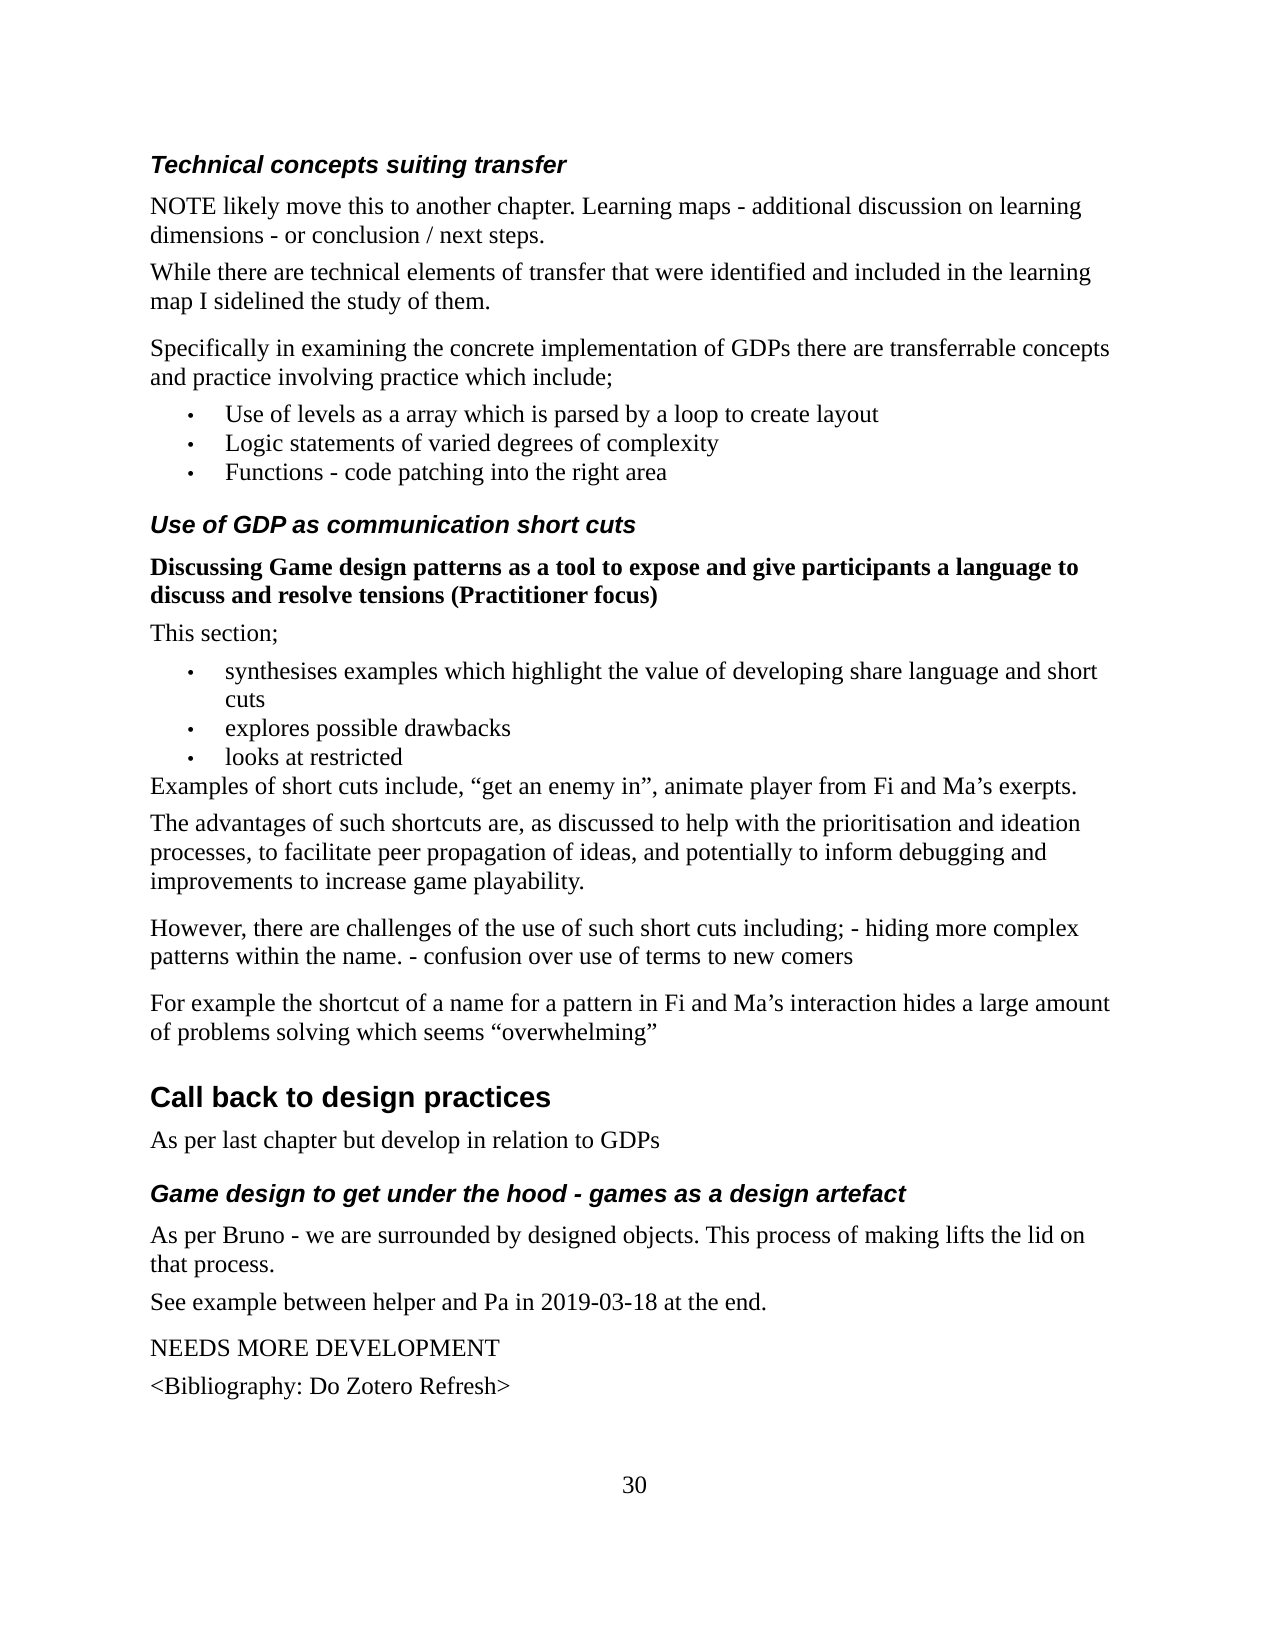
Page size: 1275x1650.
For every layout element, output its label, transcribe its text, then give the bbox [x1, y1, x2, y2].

text NEEDS MORE DEVELOPMENT [150, 1333, 1125, 1362]
text For example the shortcut of a name for a pattern in Fi and Ma’s interaction hides a large amount of problems solving which seems “overwhelming” [150, 988, 1125, 1046]
list explores possible drawbacks [187, 713, 1125, 742]
text While there are technical elements of transfer that were identified and included in the learning map I sidelined the study of them. [150, 257, 1125, 315]
text However, there are challenges of the use of such short cuts including; - hiding more complex patterns within the name. - confusion over use of terms to new comers [150, 913, 1125, 970]
text The advantages of such shortcuts are, as discussed to help with the prioritisation and ideation processes, to facilitate peer propagation of ideas, and potentially to inform debugging and improvements to increase game playability. [150, 808, 1125, 895]
subtitle Game design to get under the hood - games as a design artefact [150, 1179, 1125, 1208]
text Specifically in examining the concrete implementation of GDPs there are transferrable concepts and practice involving practice which include; [150, 333, 1125, 390]
list Functions - code patching into the right area [187, 457, 1125, 486]
subtitle Call back to design practices [150, 1079, 1125, 1113]
text NOTE likely move this to another chapter. Learning maps - additional discussion on learning dimensions - or conclusion / next steps. [150, 191, 1125, 248]
text Discussing Game design patterns as a tool to expose and give participants a language to discuss and resolve tensions (Practitioner focus) [150, 552, 1125, 609]
text See example between helper and Pa in 2019-03-18 at the end. [150, 1287, 1125, 1316]
list synthesises examples which highlight the value of developing share language and short cuts [187, 656, 1125, 713]
list Use of levels as a array which is parsed by a loop to create layout [187, 399, 1125, 428]
subtitle Technical concepts suiting transfer [150, 150, 1125, 178]
text As per Bruno - we are surrounded by designed objects. This process of making lifts the lid on that process. [150, 1220, 1125, 1278]
text This section; [150, 618, 1125, 647]
text <Bibliography: Do Zotero Refresh> [150, 1371, 1125, 1400]
list looks at restricted [187, 742, 1125, 771]
subtitle Use of GDP as communication short cuts [150, 511, 1125, 539]
text Examples of short cuts include, “get an enemy in”, animate player from Fi and Ma’s exerpts. [150, 771, 1125, 799]
list Logic statements of varied degrees of complexity [187, 428, 1125, 457]
text As per last chapter but develop in relation to GDPs [150, 1126, 1125, 1154]
